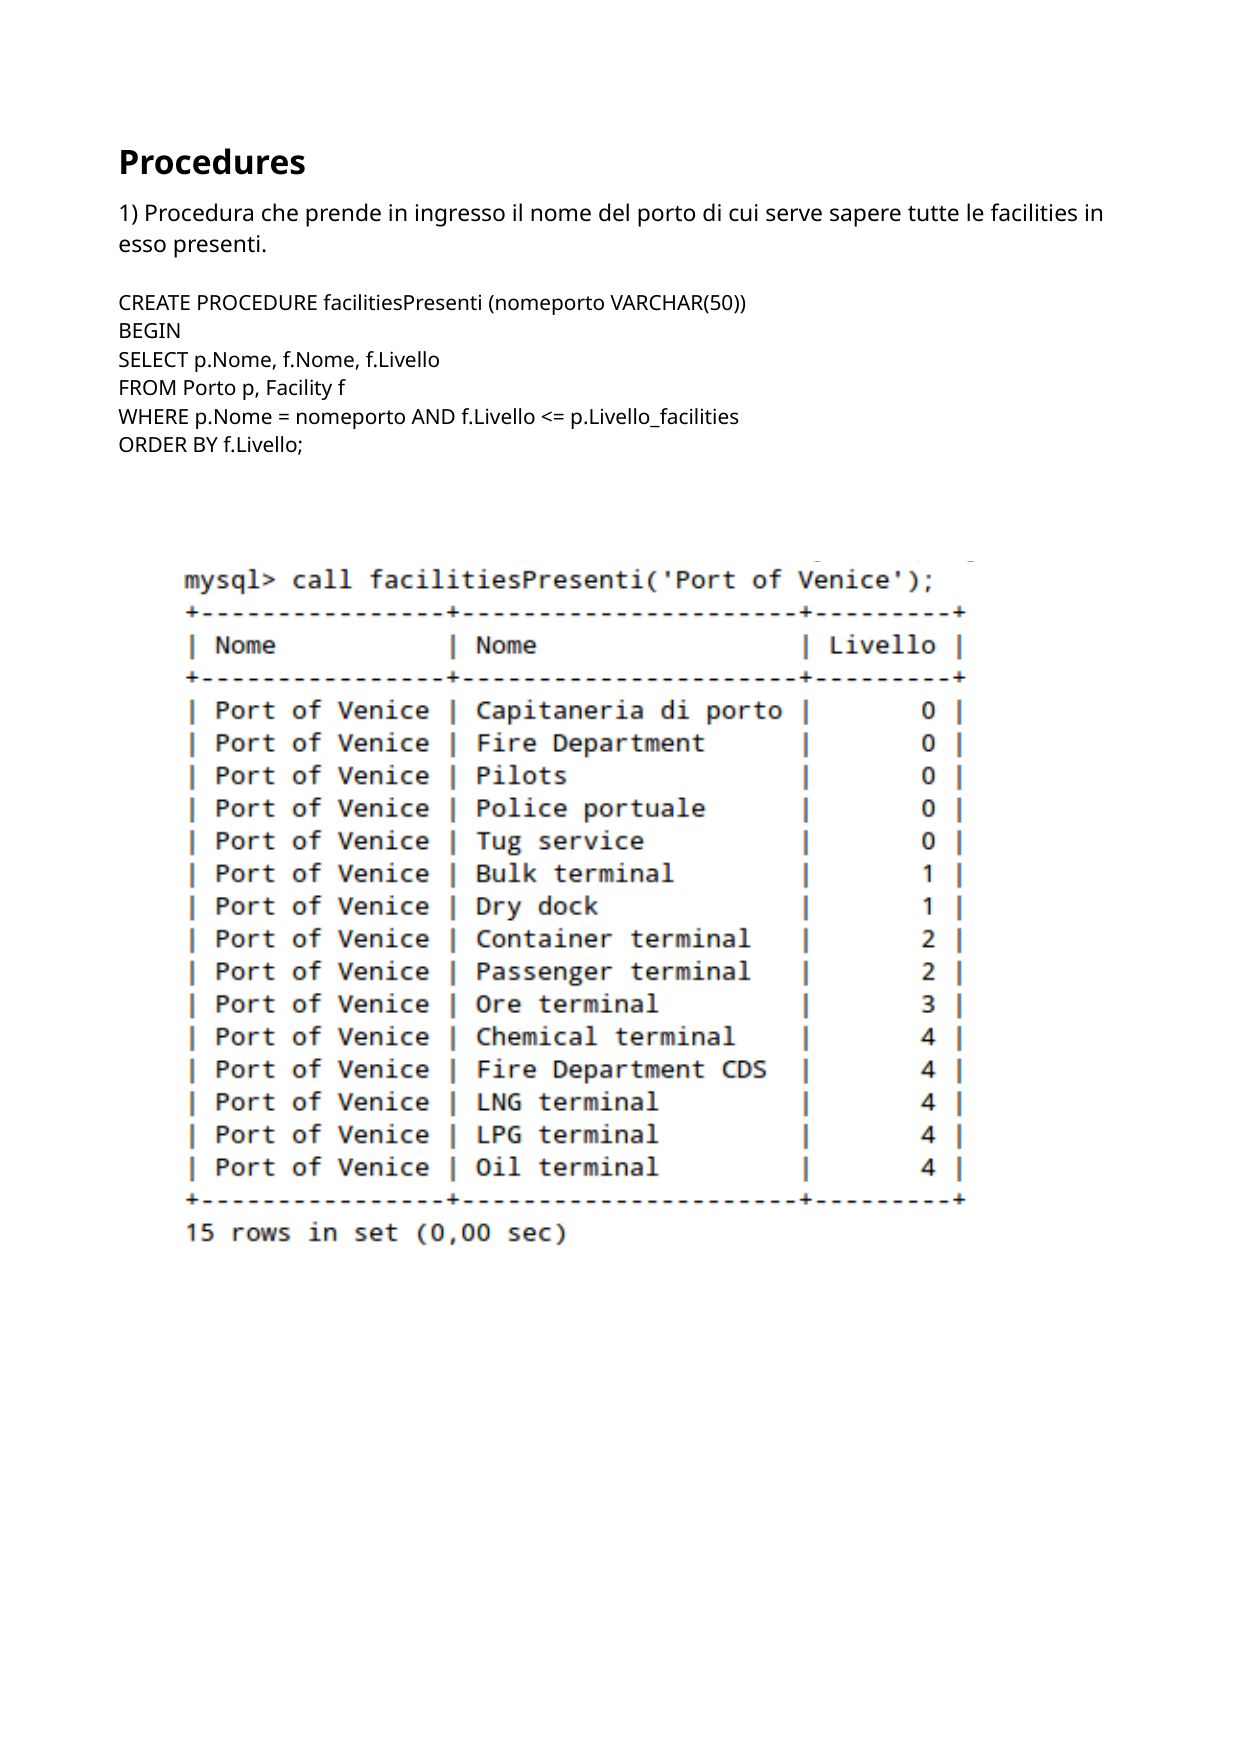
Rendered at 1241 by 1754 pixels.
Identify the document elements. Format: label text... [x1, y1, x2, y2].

text BEGIN [118, 317, 1122, 345]
text ORDER BY f.Livello; [118, 430, 1122, 459]
text WHERE p.Nome = nomeporto AND f.Livello <= p.Livello_facilities [118, 402, 1122, 430]
subtitle Procedures [118, 139, 1122, 185]
text 1) Procedura che prende in ingresso il nome del porto di cui serve sapere tutte le facilities in esso presenti. [118, 197, 1122, 260]
text SELECT p.Nome, f.Nome, f.Livello [118, 345, 1122, 373]
text CREATE PROCEDURE facilitiesPresenti (nomeporto VARCHAR(50)) [118, 288, 1122, 317]
text FROM Porto p, Facility f [118, 373, 1122, 402]
picture [183, 561, 975, 1253]
